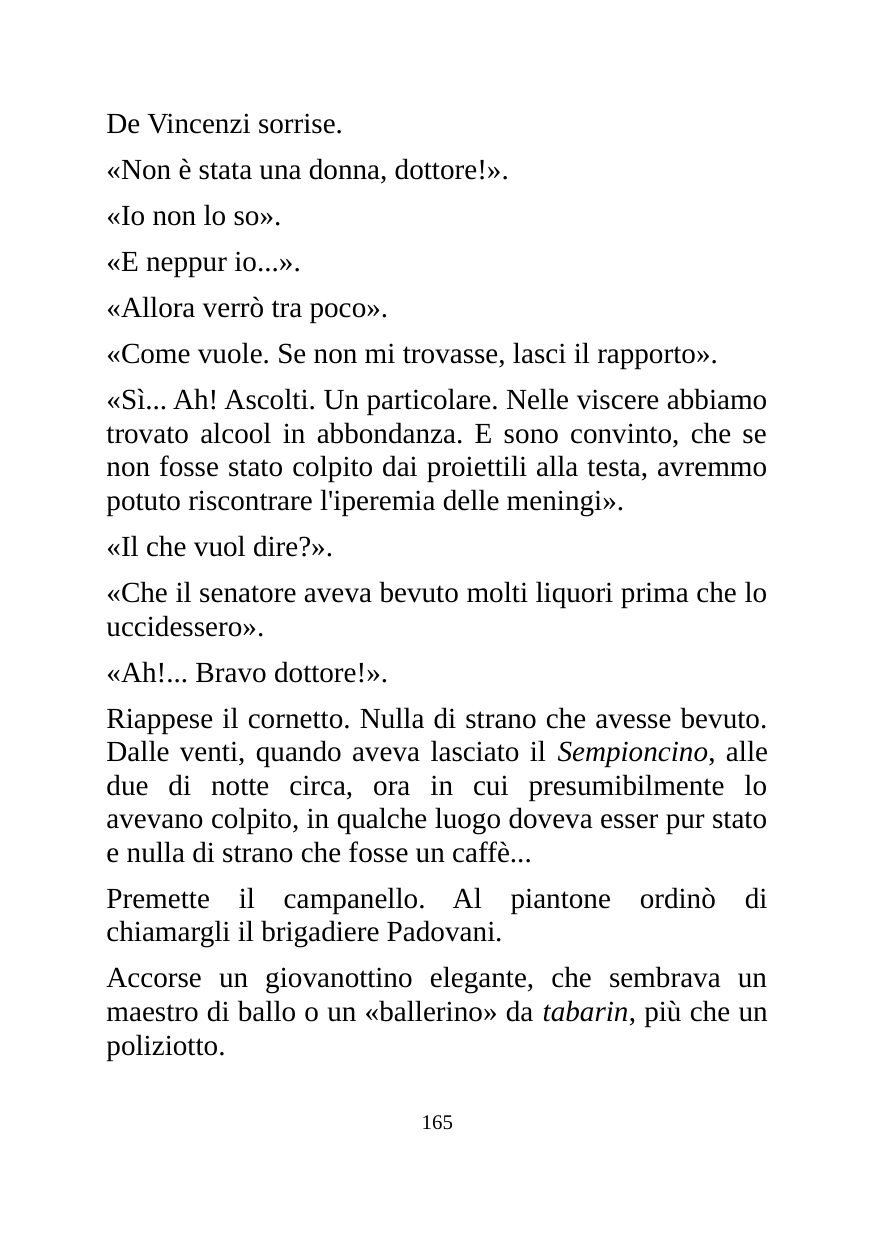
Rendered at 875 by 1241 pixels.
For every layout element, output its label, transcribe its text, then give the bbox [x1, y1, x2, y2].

text Premette il campanello. Al piantone ordinò di chiamargli il brigadiere Padovani. [106, 881, 768, 948]
text «Io non lo so». [106, 198, 768, 232]
text «Allora verrò tra poco». [106, 290, 768, 324]
text «E neppur io...». [106, 244, 768, 278]
text Accorse un giovanottino elegante, che sembrava un maestro di ballo o un «ballerino» da tabarin, più che un poliziotto. [106, 961, 768, 1061]
text «Come vuole. Se non mi trovasse, lasci il rapporto». [106, 336, 768, 370]
text «Non è stata una donna, dottore!». [106, 152, 768, 186]
text Riappese il cornetto. Nulla di strano che avesse bevuto. Dalle venti, quando aveva lasciato il Sempioncino, alle due di notte circa, ora in cui presumibilmente lo avevano colpito, in qualche luogo doveva esser pur stato e nulla di strano che fosse un caffè... [106, 701, 768, 868]
text «Ah!... Bravo dottore!». [106, 655, 768, 688]
text «Il che vuol dire?». [106, 529, 768, 563]
text «Che il senatore aveva bevuto molti liquori prima che lo uccidessero». [106, 575, 768, 642]
text De Vincenzi sorrise. [106, 106, 768, 140]
text «Sì... Ah! Ascolti. Un particolare. Nelle viscere abbiamo trovato alcool in abbondanza. E sono convinto, che se non fosse stato colpito dai proiettili alla testa, avremmo potuto riscontrare l'iperemia delle meningi». [106, 382, 768, 517]
